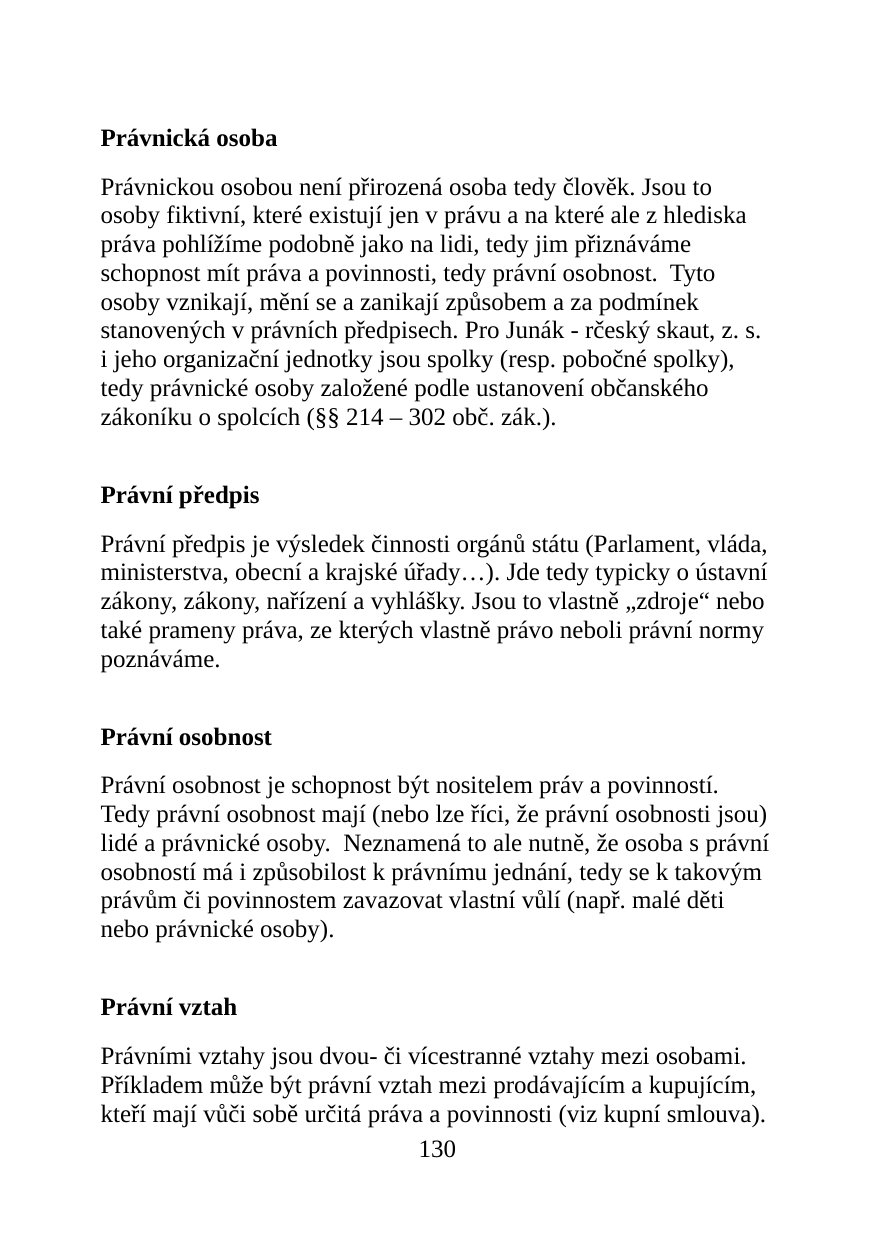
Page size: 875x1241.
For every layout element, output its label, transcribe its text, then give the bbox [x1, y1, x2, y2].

text Právnickou osobou není přirozená osoba tedy člověk. Jsou to osoby fiktivní, které existují jen v právu a na které ale z hlediska práva pohlížíme podobně jako na lidi, tedy jim přiznáváme schopnost mít práva a povinnosti, tedy právní osobnost. Tyto osoby vznikají, mění se a zanikají způsobem a za podmínek stanovených v právních předpisech. Pro Junák - rčeský skaut, z. s. i jeho organizační jednotky jsou spolky (resp. pobočné spolky), tedy právnické osoby založené podle ustanovení občanského zákoníku o spolcích (§§ 214 – 302 obč. zák.). [100, 172, 774, 431]
text Právní předpis [100, 480, 774, 508]
text Právnická osoba [100, 123, 774, 152]
text Právní vztah [100, 992, 774, 1021]
text Právními vztahy jsou dvou- či vícestranné vztahy mezi osobami. Příkladem může být právní vztah mezi prodávajícím a kupujícím, kteří mají vůči sobě určitá práva a povinnosti (viz kupní smlouva). [100, 1041, 774, 1127]
text Právní osobnost je schopnost být nositelem práv a povinností. Tedy právní osobnost mají (nebo lze říci, že právní osobnosti jsou) lidé a právnické osoby. Neznamená to ale nutně, že osoba s právní osobností má i způsobilost k právnímu jednání, tedy se k takovým právům či povinnostem zavazovat vlastní vůlí (např. malé děti nebo právnické osoby). [100, 771, 774, 943]
text Právní předpis je výsledek činnosti orgánů státu (Parlament, vláda, ministerstva, obecní a krajské úřady…). Jde tedy typicky o ústavní zákony, zákony, nařízení a vyhlášky. Jsou to vlastně „zdroje“ nebo také prameny práva, ze kterých vlastně právo neboli právní normy poznáváme. [100, 529, 774, 672]
text Právní osobnost [100, 722, 774, 750]
